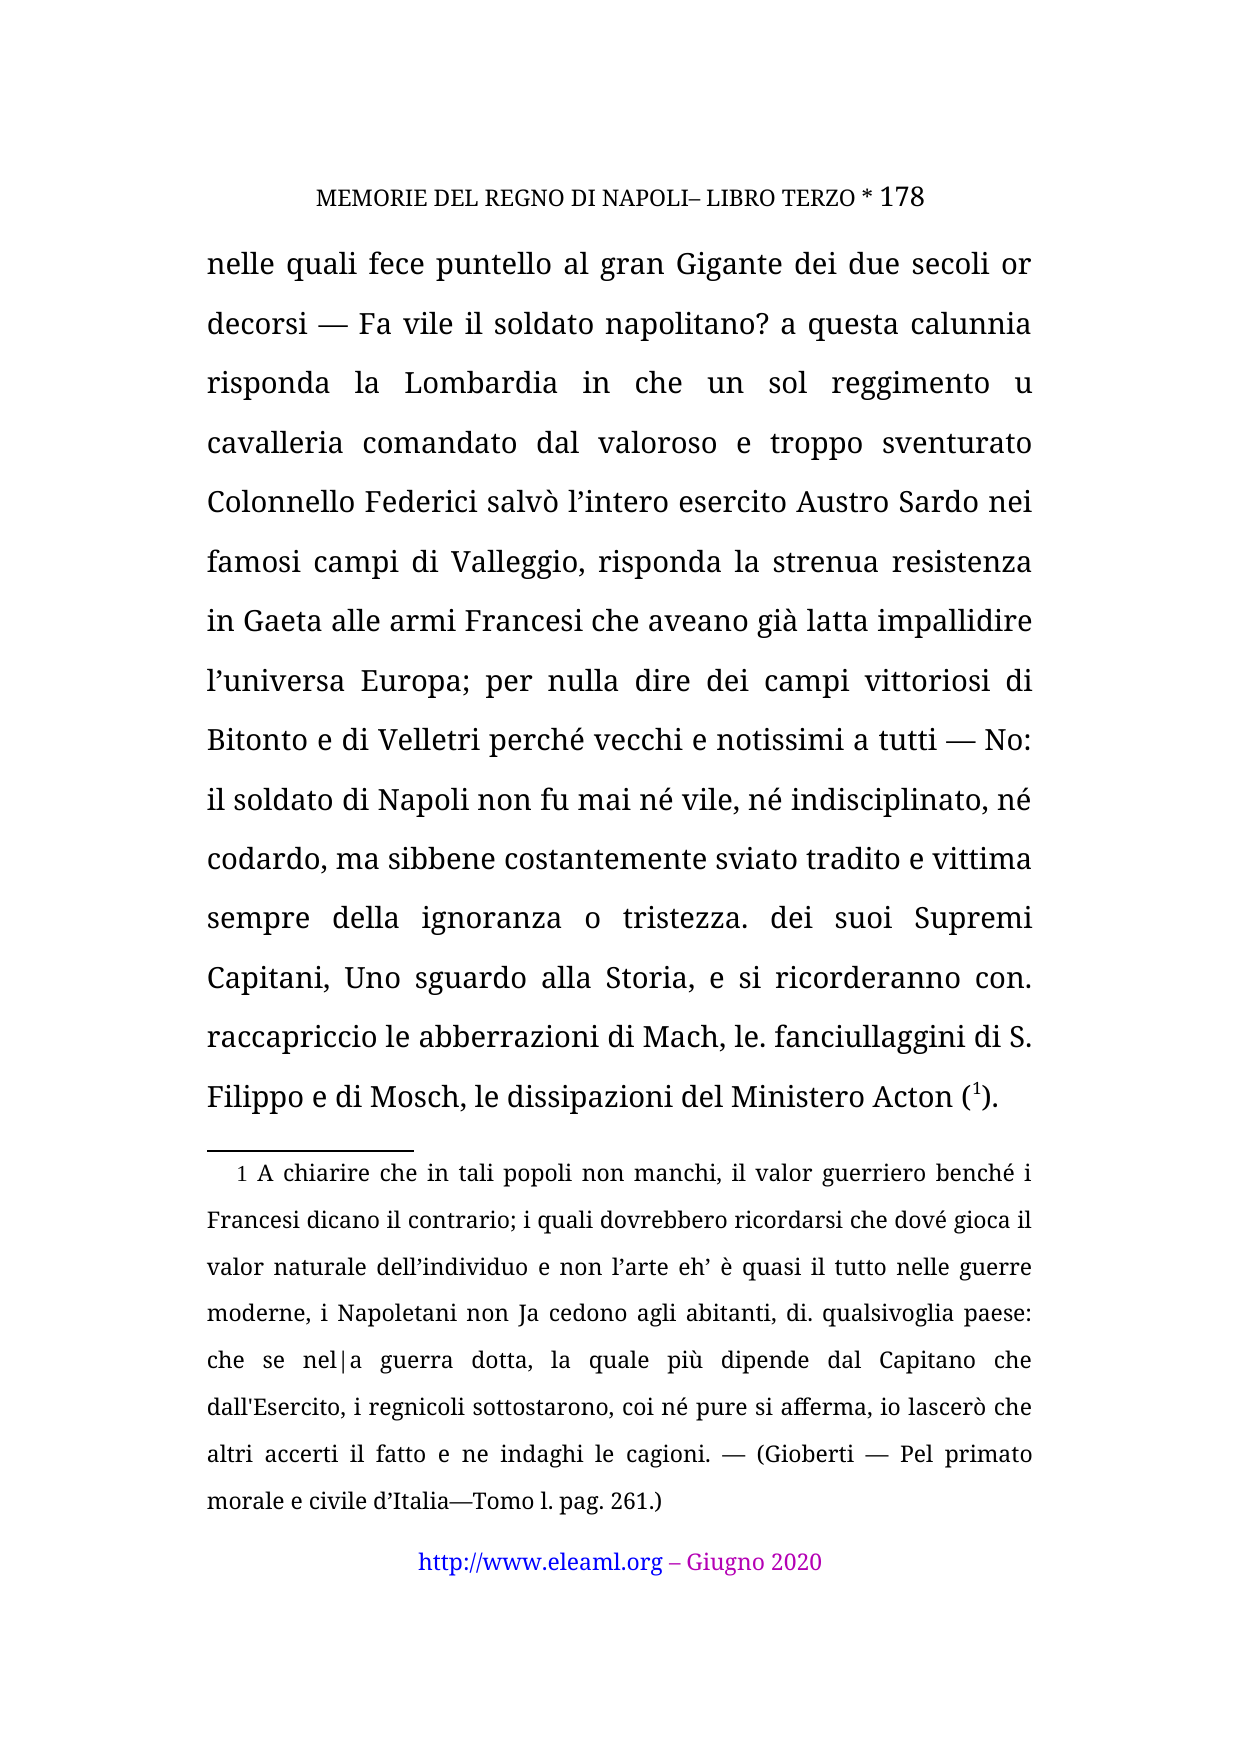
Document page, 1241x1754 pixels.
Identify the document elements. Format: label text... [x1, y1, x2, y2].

text A chiarire che in tali popoli non manchi, il valor guerriero benché i Francesi dicano il contrario; i quali dovrebbero ricordarsi che dové gioca il valor naturale dell’individuo e non l’arte eh’ è quasi il tutto nelle guerre moderne, i Napoletani non Ja cedono agli abitanti, di. qualsivoglia paese: che se nel|a guerra dotta, la quale più dipende dal Capitano che dall'Esercito, i regnicoli sottostarono, coi né pure si afferma, io lascerò che altri accerti il fatto e ne indaghi le cagioni. — (Gioberti — Pel primato morale e civile d’Italia—Tomo l. pag. 261.) [207, 1157, 1033, 1516]
text nelle quali fece puntello al gran Gigante dei due secoli or decorsi — Fa vile il soldato napolitano? a questa calunnia risponda la Lombardia in che un sol reggimento u cavalleria comandato dal valoroso e troppo sventurato Colonnello Federici salvò l’intero esercito Austro Sardo nei famosi campi di Valleggio, risponda la strenua resistenza in Gaeta alle armi Francesi che aveano già latta impallidire l’universa Europa; per nulla dire dei campi vittoriosi di Bitonto e di Velletri perché vecchi e notissimi a tutti — No: il soldato di Napoli non fu mai né vile, né indisciplinato, né codardo, ma sibbene costantemente sviato tradito e vittima sempre della ignoranza o tristezza. dei suoi Supremi Capitani, Uno sguardo alla Storia, e si ricorderanno con. raccapriccio le abberrazioni di Mach, le. fanciullaggini di S. Filippo e di Mosch, le dissipazioni del Ministero Acton (). [207, 243, 1033, 1116]
